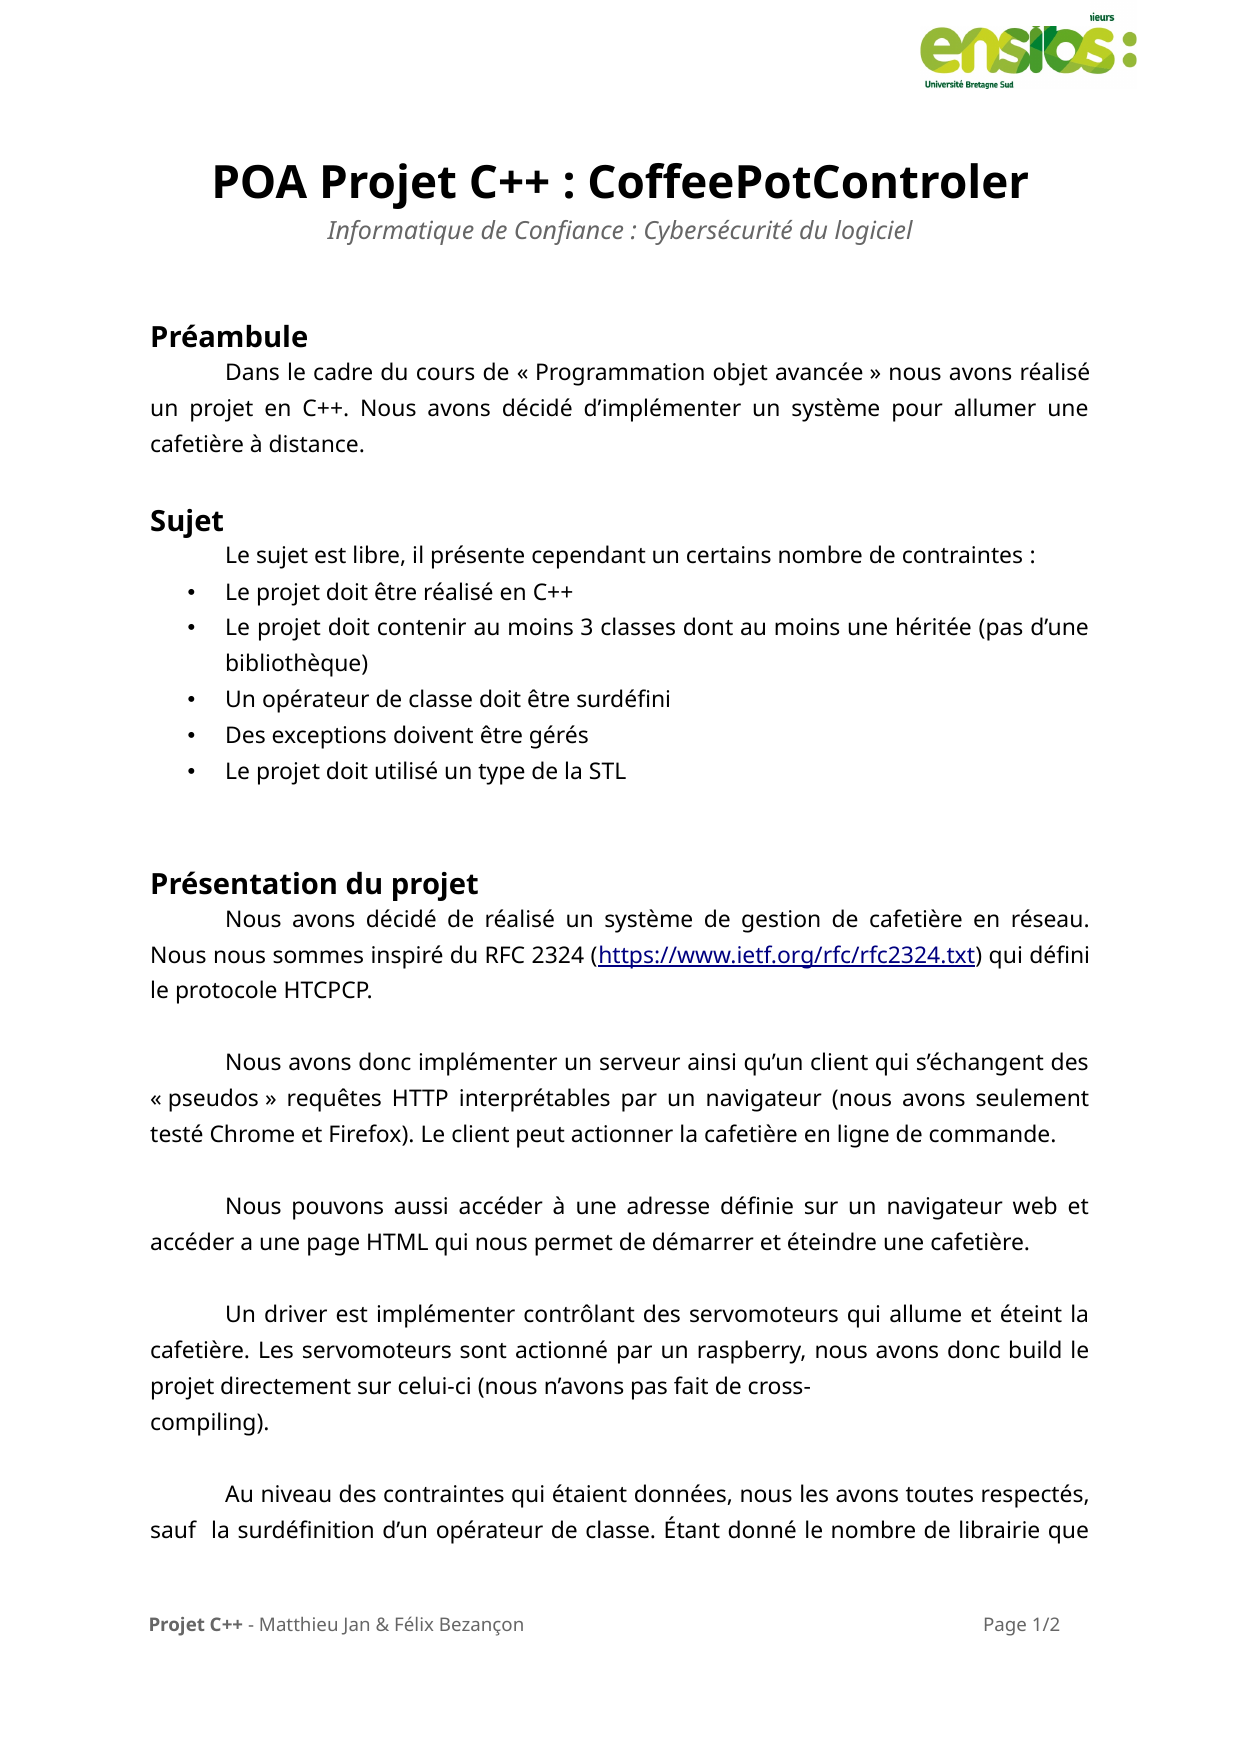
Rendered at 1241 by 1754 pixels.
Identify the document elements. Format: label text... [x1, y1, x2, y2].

subtitle Informatique de Confiance : Cybersécurité du logiciel [150, 212, 1090, 246]
text Au niveau des contraintes qui étaient données, nous les avons toutes respectés, sauf la surdéfinition d’un opérateur de classe. Étant donné le nombre de librairie que [150, 1478, 1090, 1545]
text compiling). [150, 1406, 1090, 1437]
title POA Projet C++ : CoffeePotControler [150, 150, 1090, 212]
text Nous avons donc implémenter un serveur ainsi qu’un client qui s’échangent des « pseudos » requêtes HTTP interprétables par un navigateur (nous avons seulement testé Chrome et Firefox). Le client peut actionner la cafetière en ligne de commande. [150, 1046, 1090, 1149]
list Des exceptions doivent être gérés [187, 719, 1090, 750]
text Un driver est implémenter contrôlant des servomoteurs qui allume et éteint la cafetière. Les servomoteurs sont actionné par un raspberry, nous avons donc build le projet directement sur celui-ci (nous n’avons pas fait de cross- [150, 1298, 1090, 1401]
picture [920, 0, 1137, 89]
text Nous avons décidé de réalisé un système de gestion de cafetière en réseau. Nous nous sommes inspiré du RFC 2324 (https://www.ietf.org/rfc/rfc2324.txt) qui défini le protocole HTCPCP. [150, 903, 1090, 1006]
subtitle Sujet [150, 500, 1090, 539]
list Le projet doit être réalisé en C++ [187, 575, 1090, 607]
list Le projet doit utilisé un type de la STL [187, 755, 1090, 786]
text Dans le cadre du cours de « Programmation objet avancée » nous avons réalisé un projet en C++. Nous avons décidé d’implémenter un système pour allumer une cafetière à distance. [150, 356, 1090, 459]
list Le projet doit contenir au moins 3 classes dont au moins une héritée (pas d’une bibliothèque) [187, 611, 1090, 678]
subtitle Préambule [150, 316, 1090, 356]
list Un opérateur de classe doit être surdéfini [187, 683, 1090, 714]
subtitle Présentation du projet [150, 863, 1090, 903]
text Nous pouvons aussi accéder à une adresse définie sur un navigateur web et accéder a une page HTML qui nous permet de démarrer et éteindre une cafetière. [150, 1190, 1090, 1257]
text Le sujet est libre, il présente cependant un certains nombre de contraintes : [150, 539, 1090, 571]
